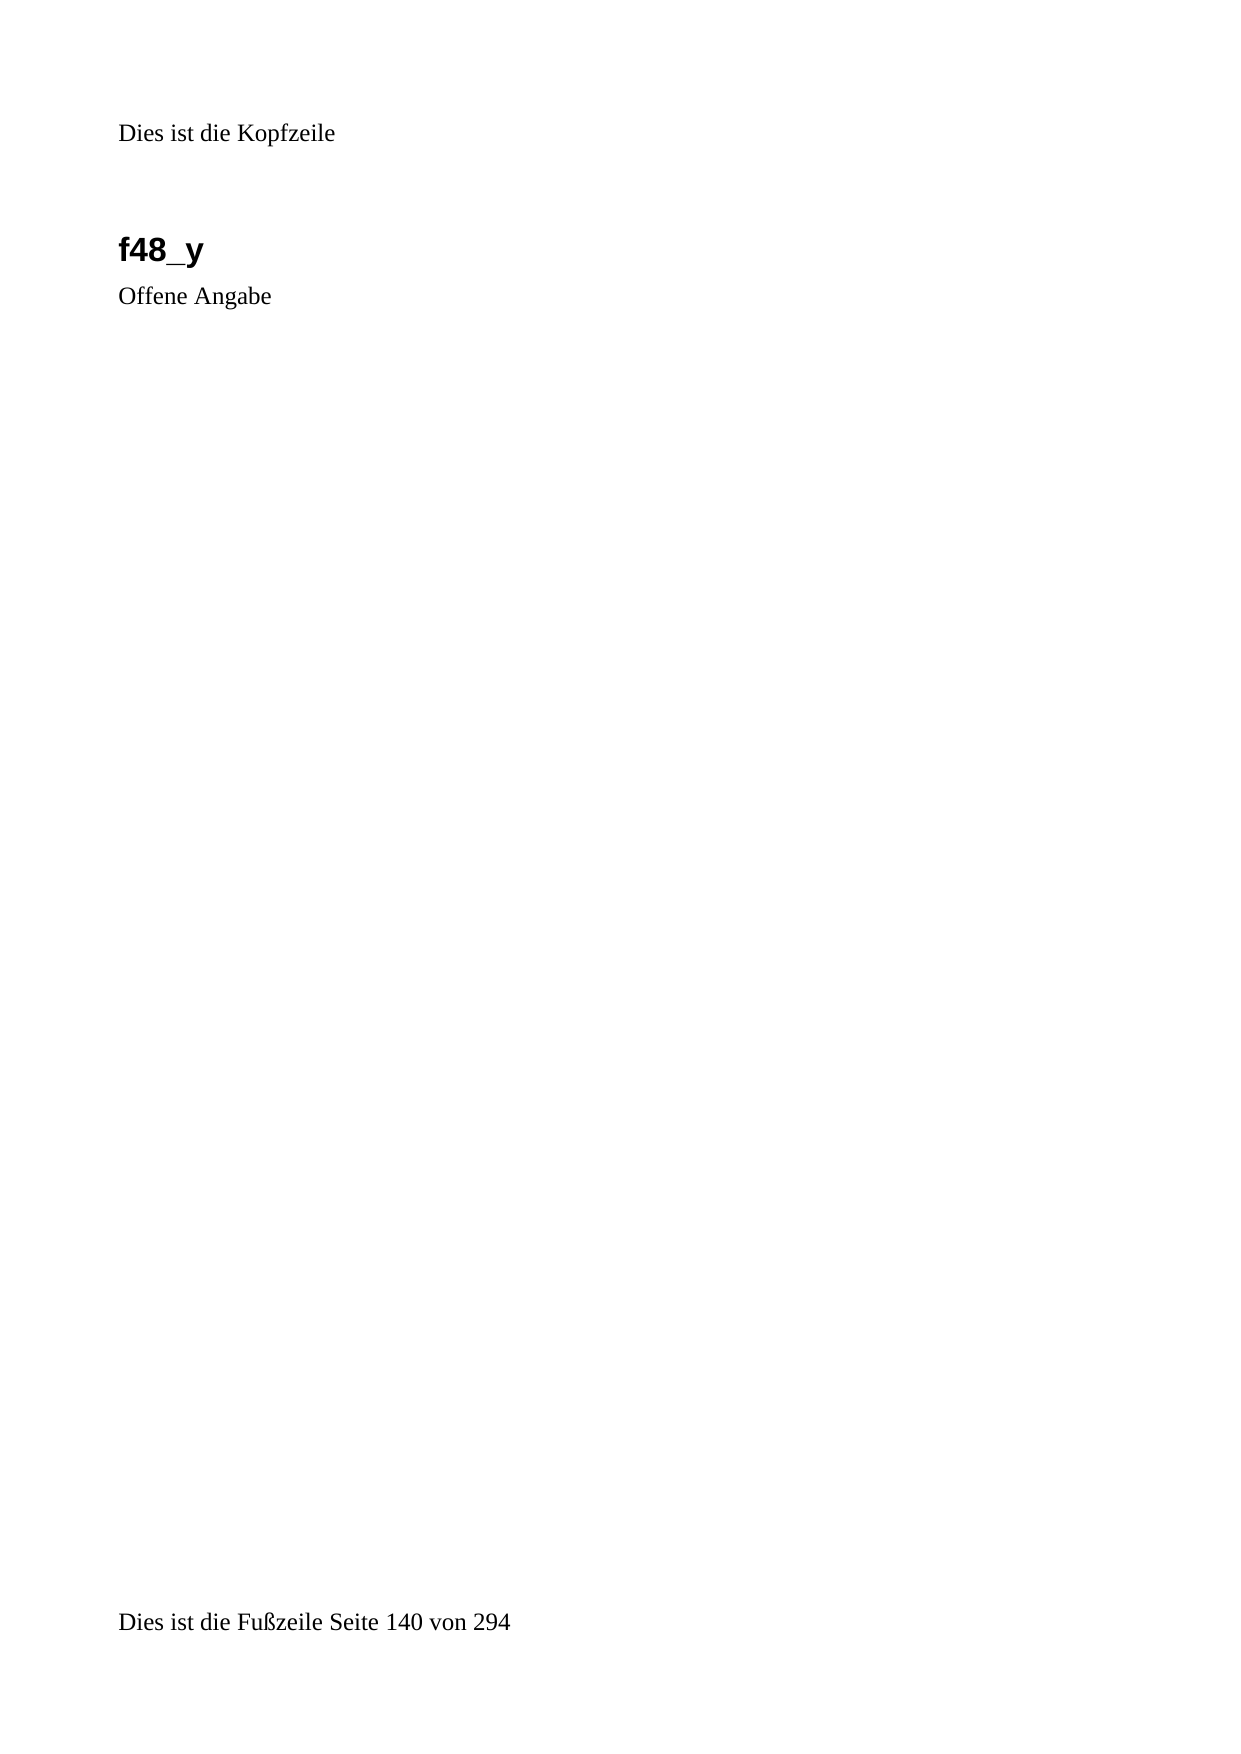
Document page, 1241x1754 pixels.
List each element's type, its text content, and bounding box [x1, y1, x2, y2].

subtitle f48_y [118, 230, 1122, 269]
text Offene Angabe [118, 281, 1122, 310]
